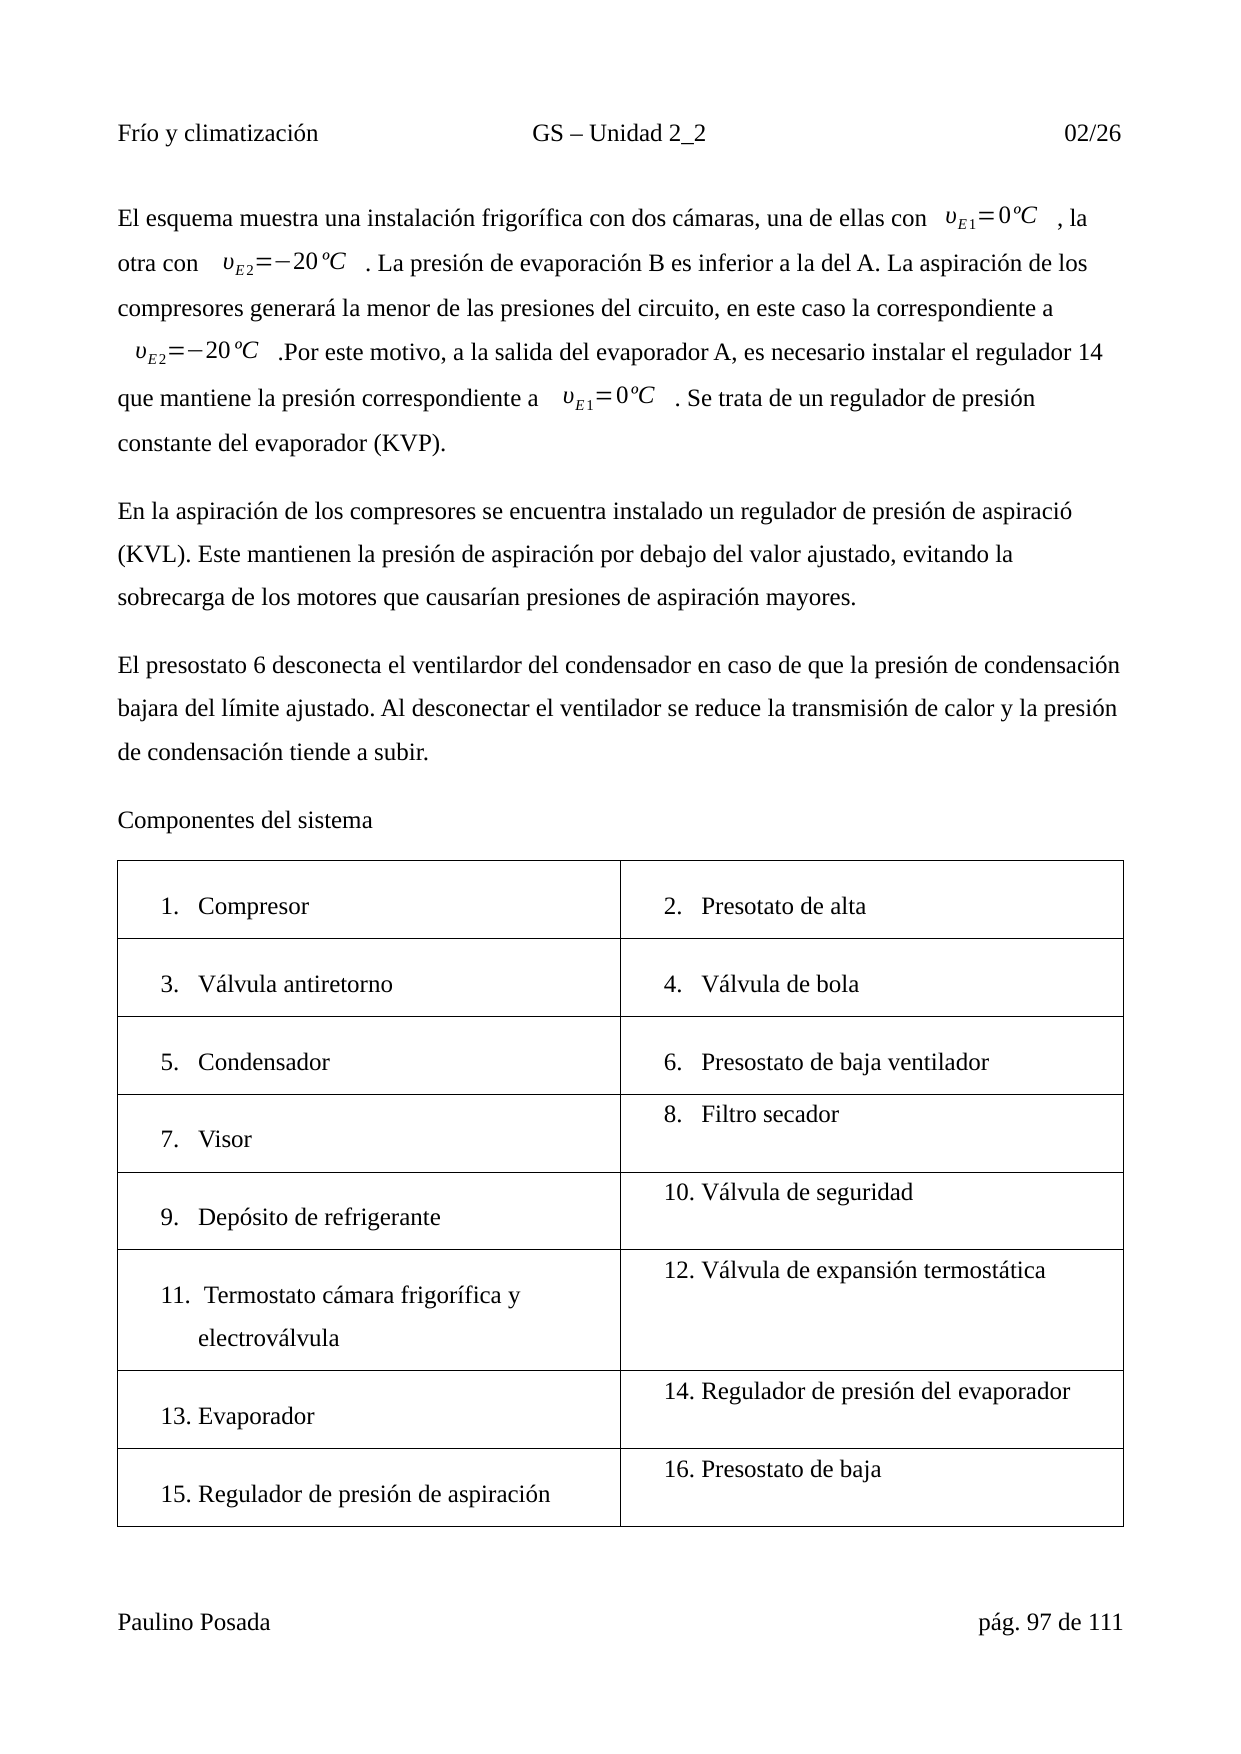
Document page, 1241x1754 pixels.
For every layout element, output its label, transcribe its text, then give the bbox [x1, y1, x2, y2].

table_cell Válvula antiretorno [118, 939, 620, 1016]
table_cell Regulador de presión del evaporador [621, 1371, 1123, 1448]
text El presostato 6 desconecta el ventilardor del condensador en caso de que la presión de condensación bajara del límite ajustado. Al desconectar el ventilador se reduce la transmisión de calor y la presión de condensación tiende a subir. [117, 650, 1123, 765]
text En la aspiración de los compresores se encuentra instalado un regulador de presión de aspiració (KVL). Este mantienen la presión de aspiración por debajo del valor ajustado, evitando la sobrecarga de los motores que causarían presiones de aspiración mayores. [117, 496, 1123, 611]
table_header Compresor [118, 861, 620, 938]
table_cell Depósito de refrigerante [118, 1173, 620, 1249]
table_cell Presostato de baja ventilador [621, 1017, 1123, 1094]
text El esquema muestra una instalación frigorífica con dos cámaras, una de ellas con, la otra con . La presión de evaporación B es inferior a la del A. La aspiración de los compresores generará la menor de las presiones del circuito, en este caso la correspondiente a .Por este motivo, a la salida del evaporador A, es necesario instalar el regulador 14 que mantiene la presión correspondiente a . Se trata de un regulador de presión constante del evaporador (KVP). [117, 201, 1123, 457]
table_header Presotato de alta [621, 861, 1123, 938]
table_cell Visor [118, 1095, 620, 1172]
table_cell Válvula de bola [621, 939, 1123, 1016]
table_cell Válvula de expansión termostática [621, 1250, 1123, 1370]
table_cell Filtro secador [621, 1095, 1123, 1172]
table_cell Termostato cámara frigorífica y electroválvula [118, 1250, 620, 1370]
table_cell Presostato de baja [621, 1449, 1123, 1526]
text Componentes del sistema [117, 805, 1123, 833]
table_cell Regulador de presión de aspiración [118, 1449, 620, 1526]
table_cell Evaporador [118, 1371, 620, 1448]
table_cell Válvula de seguridad [621, 1173, 1123, 1249]
table_cell Condensador [118, 1017, 620, 1094]
